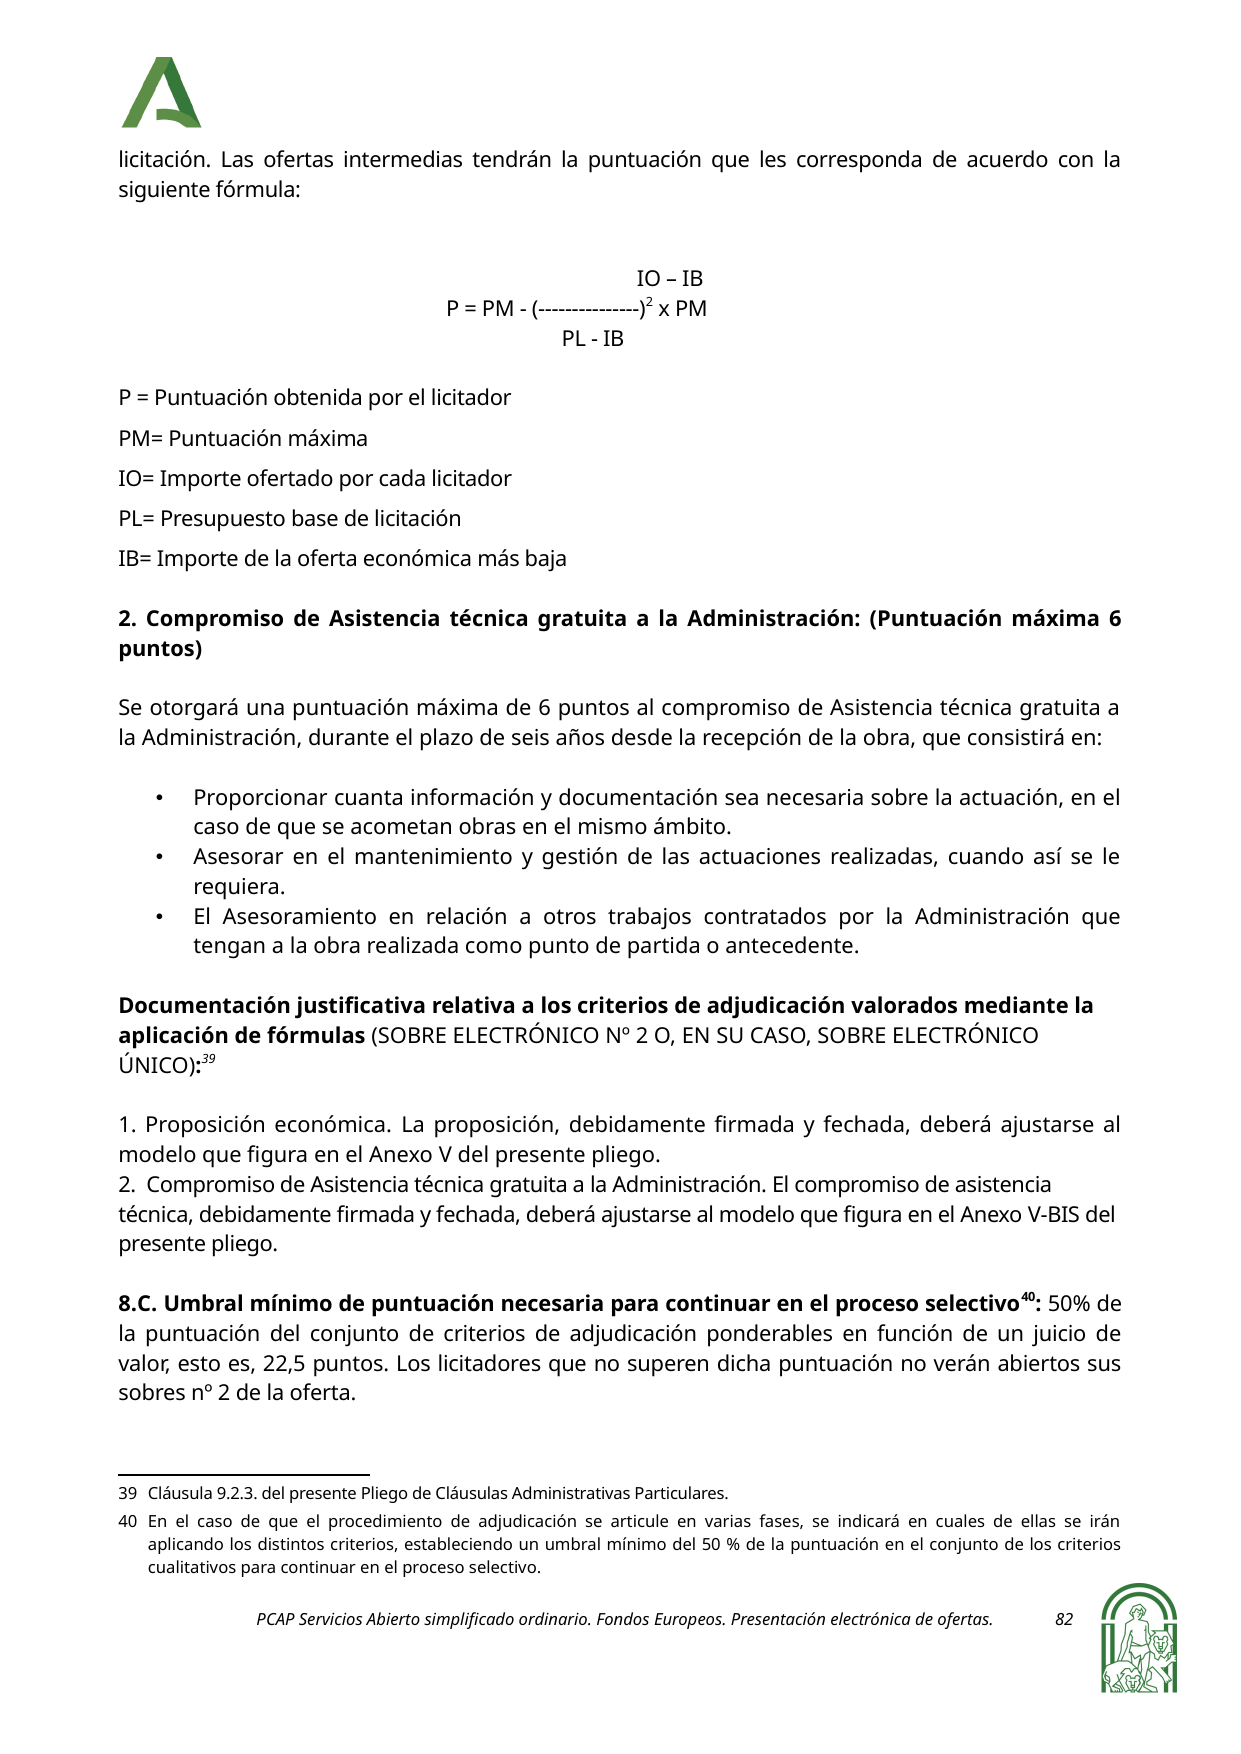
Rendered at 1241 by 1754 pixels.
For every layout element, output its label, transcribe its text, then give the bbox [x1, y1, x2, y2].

text 2. Compromiso de Asistencia técnica gratuita a la Administración: (Puntuación máxima 6 puntos) [118, 603, 1122, 662]
text IO – IB [118, 263, 1122, 293]
text Cláusula 9.2.3. del presente Pliego de Cláusulas Administrativas Particulares. [118, 1481, 1122, 1504]
text Se otorgará una puntuación máxima de 6 puntos al compromiso de Asistencia técnica gratuita a la Administración, durante el plazo de seis años desde la recepción de la obra, que consistirá en: [118, 692, 1122, 752]
text P = Puntuación obtenida por el licitador [118, 382, 1122, 412]
text IB= Importe de la oferta económica más baja [118, 543, 1122, 573]
text licitación. Las ofertas intermedias tendrán la puntuación que les corresponda de acuerdo con la siguiente fórmula: [118, 144, 1122, 204]
text 1. Proposición económica. La proposición, debidamente firmada y fechada, deberá ajustarse al modelo que figura en el Anexo V del presente pliego. [118, 1109, 1122, 1169]
text PL - IB [118, 323, 1122, 353]
text IO= Importe ofertado por cada licitador [118, 463, 1122, 493]
text 2. Compromiso de Asistencia técnica gratuita a la Administración. El compromiso de asistencia técnica, debidamente firmada y fechada, deberá ajustarse al modelo que figura en el Anexo V-BIS del presente pliego. [118, 1169, 1122, 1258]
text 8.C. Umbral mínimo de puntuación necesaria para continuar en el proceso selectivo: 50% de la puntuación del conjunto de criterios de adjudicación ponderables en función de un juicio de valor, esto es, 22,5 puntos. Los licitadores que no superen dicha puntuación no verán abiertos sus sobres nº 2 de la oferta. [118, 1288, 1122, 1407]
list Asesorar en el mantenimiento y gestión de las actuaciones realizadas, cuando así se le requiera. [156, 841, 1122, 901]
text Documentación justificativa relativa a los criterios de adjudicación valorados mediante la aplicación de fórmulas (SOBRE ELECTRÓNICO Nº 2 O, EN SU CASO, SOBRE ELECTRÓNICO ÚNICO): [118, 990, 1122, 1079]
list Proporcionar cuanta información y documentación sea necesaria sobre la actuación, en el caso de que se acometan obras en el mismo ámbito. [156, 782, 1122, 841]
text En el caso de que el procedimiento de adjudicación se articule en varias fases, se indicará en cuales de ellas se irán aplicando los distintos criterios, estableciendo un umbral mínimo del 50 % de la puntuación en el conjunto de los criterios cualitativos para continuar en el proceso selectivo. [118, 1510, 1122, 1578]
text PM= Puntuación máxima [118, 423, 1122, 452]
list El Asesoramiento en relación a otros trabajos contratados por la Administración que tengan a la obra realizada como punto de partida o antecedente. [156, 901, 1122, 960]
picture [117, 52, 206, 132]
text P = PM - (---------------)2 x PM [118, 293, 1122, 323]
picture [1100, 1582, 1178, 1694]
text PL= Presupuesto base de licitación [118, 503, 1122, 533]
